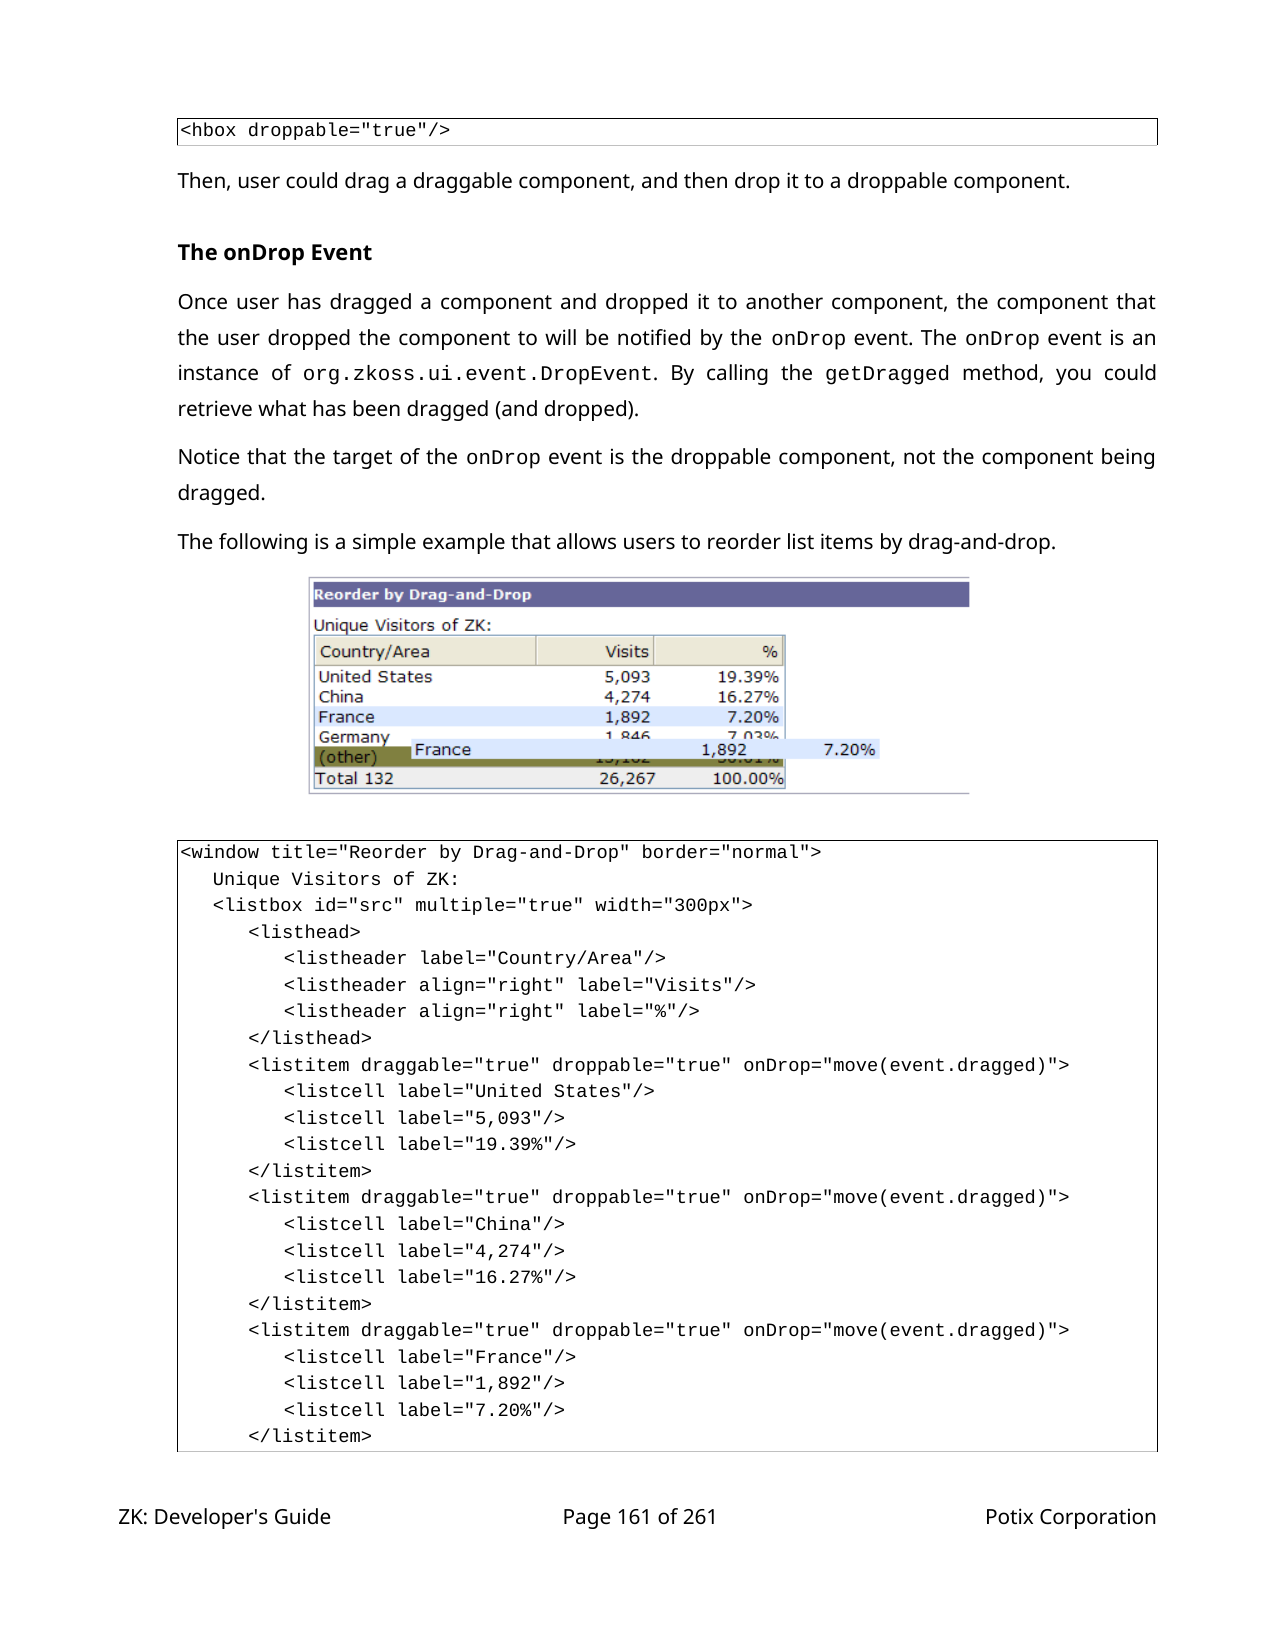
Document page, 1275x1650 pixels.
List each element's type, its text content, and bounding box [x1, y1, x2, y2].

text Once user has dragged a component and dropped it to another component, the component that the user dropped the component to will be notified by the onDrop event. The onDrop event is an instance of org.zkoss.ui.event.DropEvent. By calling the getDragged method, you could retrieve what has been dragged (and dropped). [177, 287, 1157, 422]
text Then, user could drag a draggable component, and then drop it to a droppable component. [177, 166, 1157, 194]
text <window title="Reorder by Drag-and-Drop" border="normal"> Unique Visitors of ZK: <listbox id="src" multiple="true" width="300px"> <listhead> <listheader label="Country/Area"/> <listheader align="right" label="Visits"/> <listheader align="right" label="%"/> </listhead> <listitem draggable="true" droppable="true" onDrop="move(event.dragged)"> <listcell label="United States"/> <listcell label="5,093"/> <listcell label="19.39%"/> </listitem> <listitem draggable="true" droppable="true" onDrop="move(event.dragged)"> <listcell label="China"/> <listcell label="4,274"/> <listcell label="16.27%"/> </listitem> <listitem draggable="true" droppable="true" onDrop="move(event.dragged)"> <listcell label="France"/> <listcell label="1,892"/> <listcell label="7.20%"/> </listitem> [178, 841, 1157, 1451]
picture [305, 572, 970, 798]
text <hbox droppable="true"/> [178, 119, 1157, 145]
text The following is a simple example that allows users to reorder list items by drag-and-drop. [177, 527, 1157, 555]
subtitle The onDrop Event [177, 237, 1157, 267]
text Notice that the target of the onDrop event is the droppable component, not the component being dragged. [177, 442, 1157, 506]
